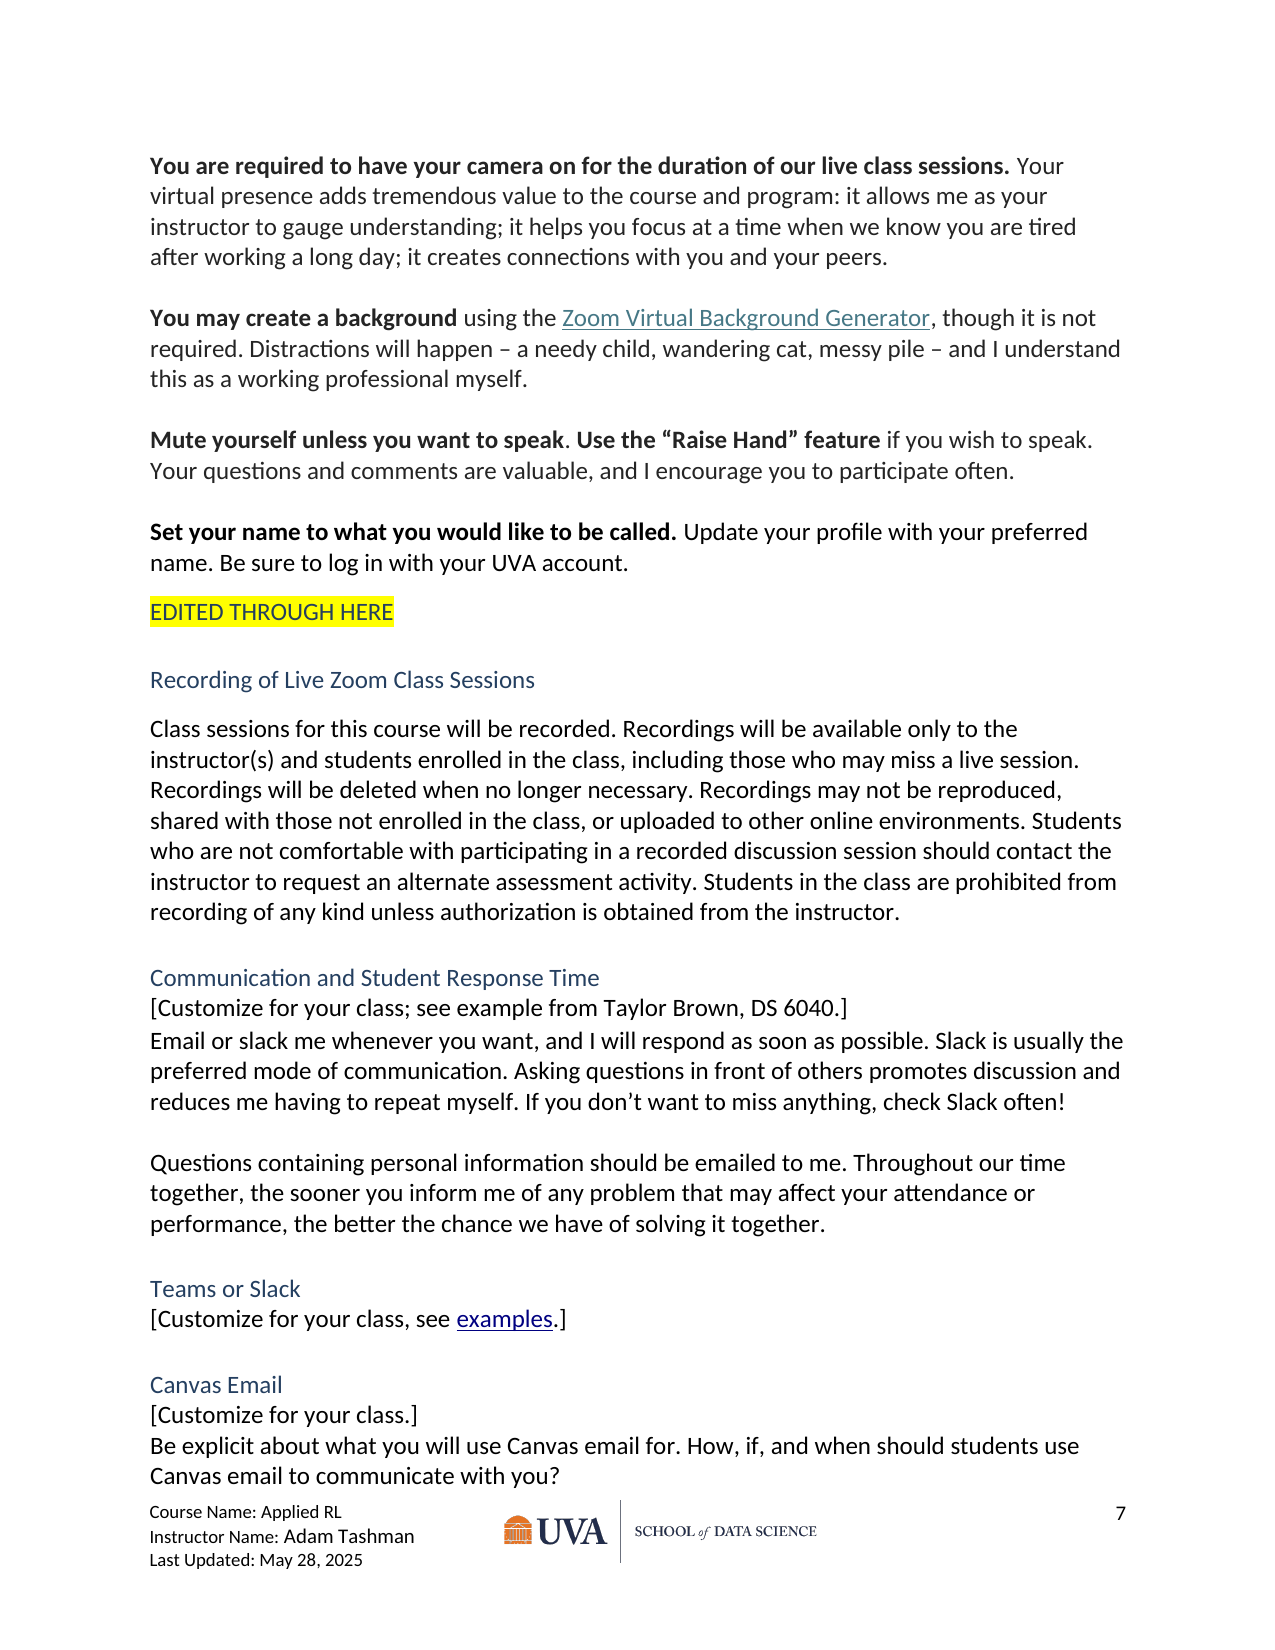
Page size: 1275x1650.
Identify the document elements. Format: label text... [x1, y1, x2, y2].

subtitle Teams or Slack [150, 1243, 1125, 1304]
text together, the sooner you inform me of any problem that may affect your attendance or [150, 1177, 1125, 1208]
text You may create a background using the Zoom Virtual Background Generator, though it is not required. Distractions will happen – a needy child, wandering cat, messy pile – and I understand this as a working professional myself. [150, 303, 1125, 394]
subtitle Canvas Email [150, 1369, 1125, 1399]
subtitle EDITED THROUGH HERE [150, 596, 1125, 627]
picture [504, 1500, 817, 1563]
text Email or slack me whenever you want, and I will respond as soon as possible. Slack is usually the preferred mode of communication. Asking questions in front of others promotes discussion and reduces me having to repeat myself. If you don’t want to miss anything, check Slack often! [150, 1025, 1125, 1147]
text performance, the better the chance we have of solving it together. [150, 1208, 1125, 1238]
text Mute yourself unless you want to speak. Use the “Raise Hand” feature if you wish to speak. Your questions and comments are valuable, and I encourage you to participate often. [150, 425, 1125, 486]
text [Customize for your class; see example from Taylor Brown, DS 6040.] [150, 992, 1125, 1023]
text [Customize for your class.] [150, 1399, 1125, 1430]
subtitle Recording of Live Zoom Class Sessions [150, 664, 1125, 694]
text [Customize for your class, see examples.] [150, 1304, 1125, 1334]
text Set your name to what you would like to be called. Update your profile with your preferred name. Be sure to log in with your UVA account. [150, 516, 1125, 577]
text Be explicit about what you will use Canvas email for. How, if, and when should students use Canvas email to communicate with you? [150, 1430, 1125, 1491]
text Questions containing personal information should be emailed to me. Throughout our time [150, 1147, 1125, 1177]
text You are required to have your camera on for the duration of our live class sessions. Your virtual presence adds tremendous value to the course and program: it allows me as your instructor to gauge understanding; it helps you focus at a time when we know you are tired after working a long day; it creates connections with you and your peers. [150, 150, 1125, 272]
text Class sessions for this course will be recorded. Recordings will be available only to the instructor(s) and students enrolled in the class, including those who may miss a live session. Recordings will be deleted when no longer necessary. Recordings may not be reproduced, shared with those not enrolled in the class, or uploaded to other online environments. Students who are not comfortable with participating in a recorded discussion session should contact the instructor to request an alternate assessment activity. Students in the class are prohibited from recording of any kind unless authorization is obtained from the instructor. [150, 713, 1125, 927]
subtitle Communication and Student Response Time [150, 931, 1125, 992]
